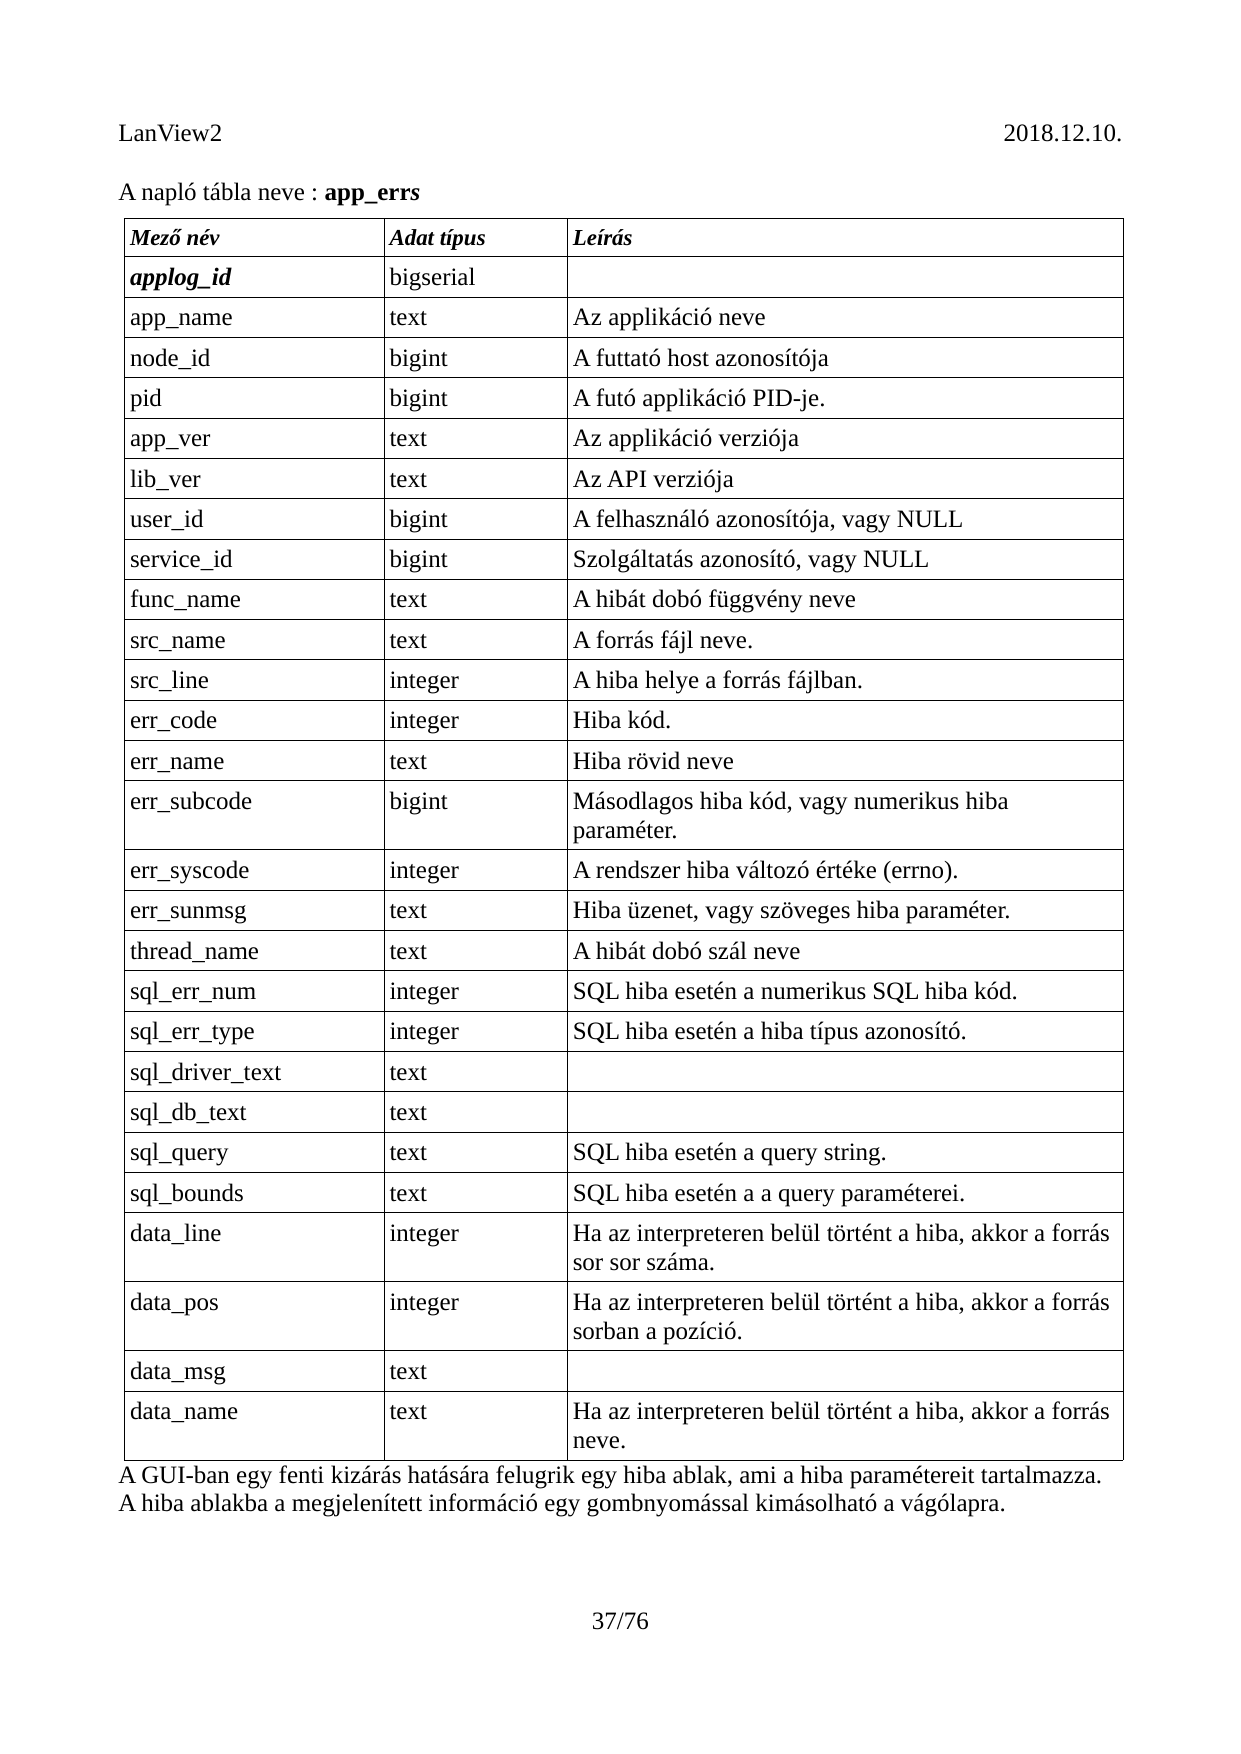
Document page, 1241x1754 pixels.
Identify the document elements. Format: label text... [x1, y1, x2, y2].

table_cell text [385, 419, 567, 458]
table_cell A felhasználó azonosítója, vagy NULL [568, 499, 1123, 538]
table_cell integer [385, 971, 567, 1011]
table_cell bigint [385, 781, 567, 849]
table_cell bigint [385, 499, 567, 538]
table_cell Másodlagos hiba kód, vagy numerikus hiba paraméter. [568, 781, 1123, 849]
table_cell A futó applikáció PID-je. [568, 378, 1123, 417]
text A napló tábla neve : app_errs [118, 177, 1122, 206]
table_cell Hiba rövid neve [568, 741, 1123, 780]
table_cell sql_driver_text [125, 1052, 384, 1091]
table_cell bigint [385, 338, 567, 377]
table_cell data_pos [125, 1282, 384, 1350]
table_cell src_name [125, 620, 384, 659]
table_cell A forrás fájl neve. [568, 620, 1123, 659]
table_cell integer [385, 701, 567, 740]
table_cell text [385, 620, 567, 659]
table_cell node_id [125, 338, 384, 377]
table_cell A hiba helye a forrás fájlban. [568, 660, 1123, 700]
table_cell err_syscode [125, 850, 384, 890]
table_cell Hiba üzenet, vagy szöveges hiba paraméter. [568, 891, 1123, 930]
table_cell Az applikáció verziója [568, 419, 1123, 458]
table_cell integer [385, 1213, 567, 1281]
table_header Leírás [568, 219, 1123, 256]
table_cell integer [385, 1282, 567, 1350]
table_cell Az applikáció neve [568, 298, 1123, 337]
table_cell app_name [125, 298, 384, 337]
table_cell lib_ver [125, 459, 384, 498]
table_cell text [385, 891, 567, 930]
table_cell A futtató host azonosítója [568, 338, 1123, 377]
table_cell [568, 1351, 1123, 1391]
table_cell service_id [125, 540, 384, 579]
table_cell integer [385, 660, 567, 700]
table_cell app_ver [125, 419, 384, 458]
table_cell SQL hiba esetén a numerikus SQL hiba kód. [568, 971, 1123, 1011]
table_cell err_name [125, 741, 384, 780]
table_cell SQL hiba esetén a query string. [568, 1133, 1123, 1172]
table_cell bigint [385, 378, 567, 417]
table_cell text [385, 580, 567, 619]
table_cell Hiba kód. [568, 701, 1123, 740]
table_cell pid [125, 378, 384, 417]
table_cell bigserial [385, 257, 567, 297]
table_cell integer [385, 850, 567, 890]
table_header Mező név [125, 219, 384, 256]
table_cell A rendszer hiba változó értéke (errno). [568, 850, 1123, 890]
table_cell sql_query [125, 1133, 384, 1172]
table_cell text [385, 298, 567, 337]
text A GUI-ban egy fenti kizárás hatására felugrik egy hiba ablak, ami a hiba paramétereit tartalmazza. A hiba ablakba a megjelenített információ egy gombnyomással kimásolható a vágólapra. [118, 1460, 1122, 1517]
table_cell Ha az interpreteren belül történt a hiba, akkor a forrás sor sor száma. [568, 1213, 1123, 1281]
table_cell thread_name [125, 931, 384, 970]
table_cell text [385, 931, 567, 970]
table_cell text [385, 1351, 567, 1391]
table_cell text [385, 1392, 567, 1460]
table_cell err_sunmsg [125, 891, 384, 930]
table_cell applog_id [125, 257, 384, 297]
table_cell SQL hiba esetén a hiba típus azonosító. [568, 1012, 1123, 1051]
table_cell bigint [385, 540, 567, 579]
table_cell err_code [125, 701, 384, 740]
table_cell text [385, 1133, 567, 1172]
table_cell src_line [125, 660, 384, 700]
table_cell SQL hiba esetén a a query paraméterei. [568, 1173, 1123, 1212]
table_cell Ha az interpreteren belül történt a hiba, akkor a forrás sorban a pozíció. [568, 1282, 1123, 1350]
table_cell A hibát dobó függvény neve [568, 580, 1123, 619]
table_cell text [385, 1052, 567, 1091]
table_cell Az API verziója [568, 459, 1123, 498]
table_cell data_line [125, 1213, 384, 1281]
table_cell sql_db_text [125, 1092, 384, 1132]
table_cell Ha az interpreteren belül történt a hiba, akkor a forrás neve. [568, 1392, 1123, 1460]
table_cell data_msg [125, 1351, 384, 1391]
table_cell [568, 1092, 1123, 1132]
table_cell [568, 1052, 1123, 1091]
table_cell Szolgáltatás azonosító, vagy NULL [568, 540, 1123, 579]
table_cell integer [385, 1012, 567, 1051]
table_cell sql_bounds [125, 1173, 384, 1212]
table_cell user_id [125, 499, 384, 538]
table_cell text [385, 459, 567, 498]
table_cell data_name [125, 1392, 384, 1460]
table_cell err_subcode [125, 781, 384, 849]
table_cell text [385, 1092, 567, 1132]
table_cell text [385, 1173, 567, 1212]
table_cell A hibát dobó szál neve [568, 931, 1123, 970]
table_cell text [385, 741, 567, 780]
table_cell [568, 257, 1123, 297]
table_cell func_name [125, 580, 384, 619]
table_header Adat típus [385, 219, 567, 256]
table_cell sql_err_num [125, 971, 384, 1011]
table_cell sql_err_type [125, 1012, 384, 1051]
